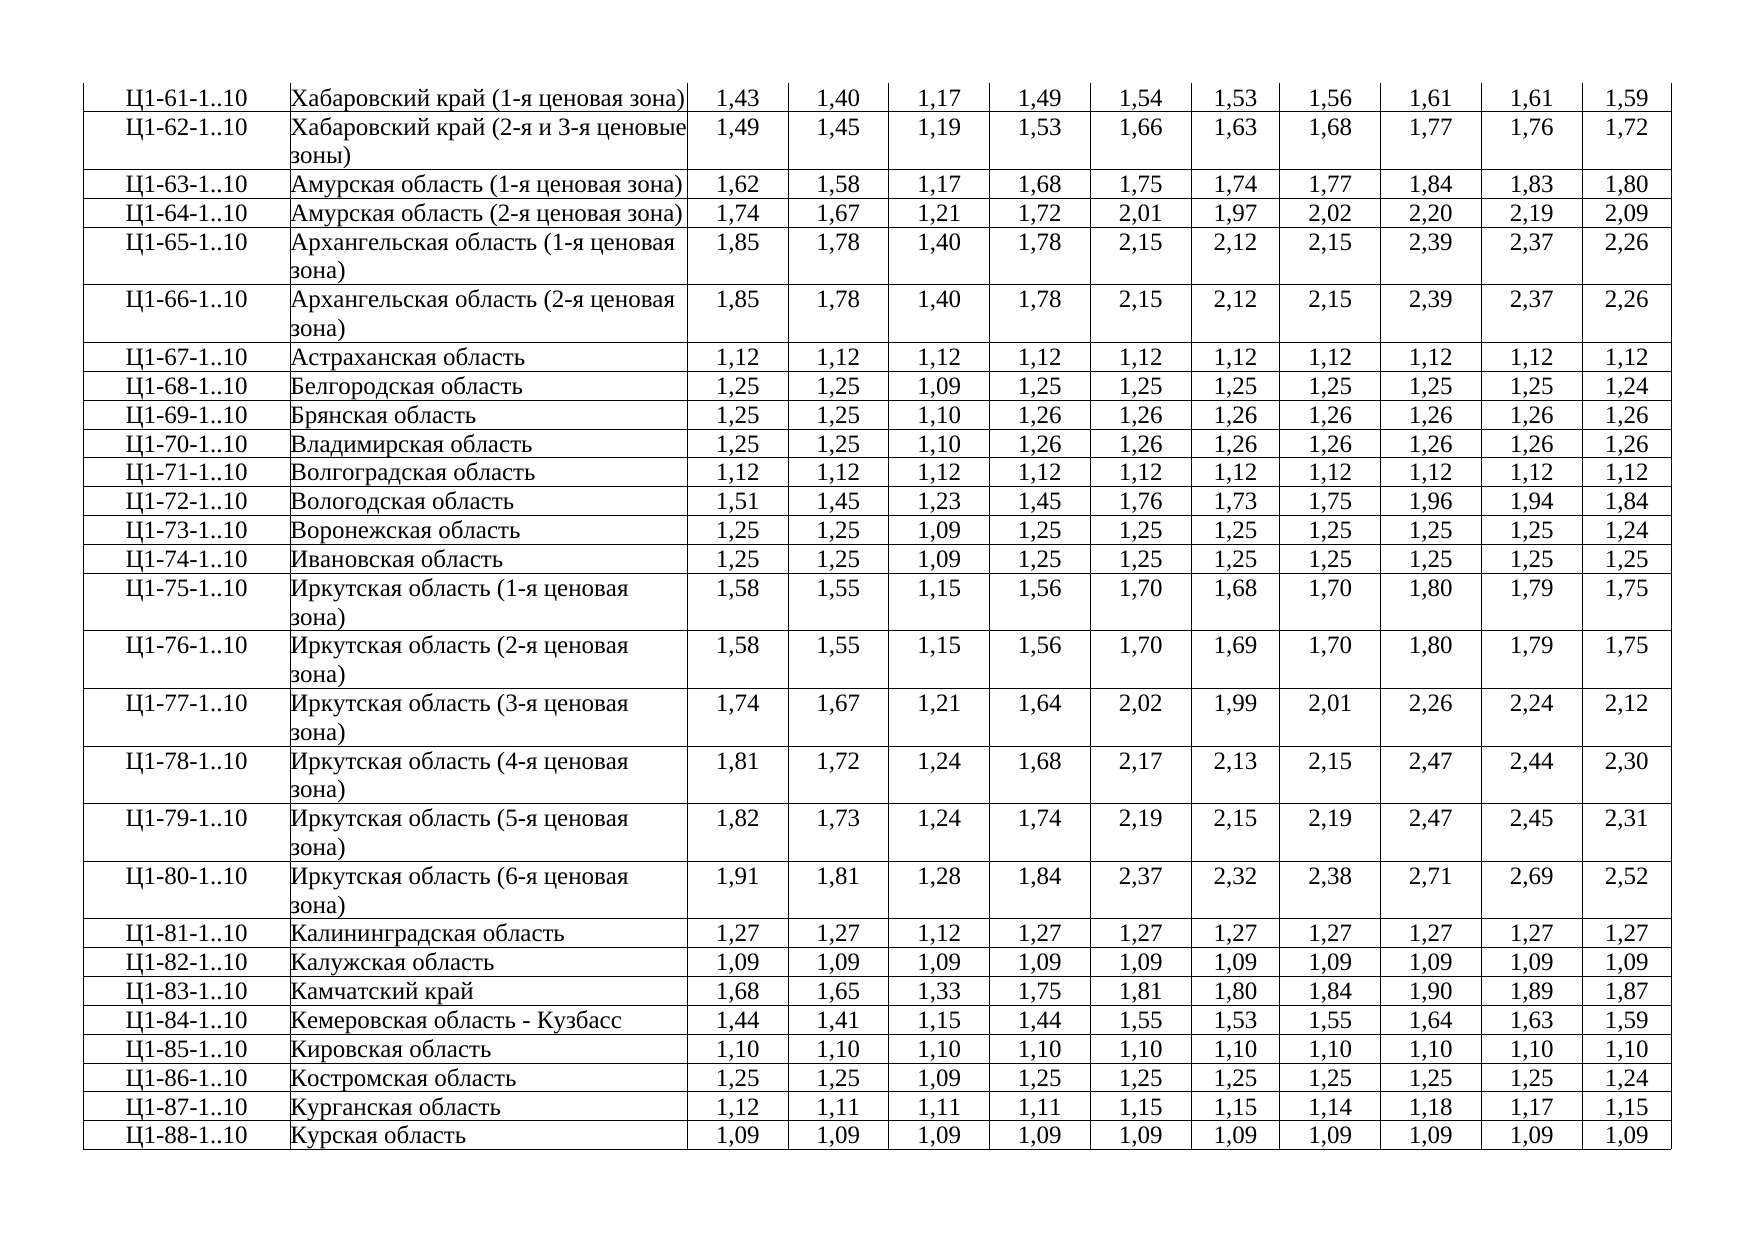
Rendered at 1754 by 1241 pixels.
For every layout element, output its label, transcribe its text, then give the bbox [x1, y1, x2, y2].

table_cell 1,70 [1280, 631, 1380, 688]
table_cell 1,79 [1482, 631, 1582, 688]
table_cell 2,47 [1381, 804, 1481, 861]
table_cell Ц1-86-1..10 [84, 1064, 290, 1091]
table_cell 1,10 [688, 1035, 788, 1063]
table_cell 1,26 [1192, 430, 1279, 457]
table_cell 1,27 [1381, 919, 1481, 947]
table_cell Хабаровский край (1-я ценовая зона) [291, 83, 687, 111]
table_cell Ц1-66-1..10 [84, 285, 290, 342]
table_cell 1,70 [1091, 574, 1191, 630]
table_cell 1,09 [789, 1121, 888, 1149]
table_cell 1,11 [789, 1092, 888, 1120]
table_cell 1,27 [1482, 919, 1582, 947]
table_cell 1,25 [1381, 1064, 1481, 1091]
table_cell 1,75 [1583, 631, 1671, 688]
table_cell 1,25 [1583, 545, 1671, 573]
table_cell 1,80 [1192, 977, 1279, 1005]
table_cell 2,24 [1482, 689, 1582, 746]
table_cell Ивановская область [291, 545, 687, 573]
table_cell 1,09 [889, 372, 989, 400]
table_cell 1,26 [1482, 401, 1582, 429]
table_cell 1,12 [1482, 343, 1582, 371]
table_cell Ц1-80-1..10 [84, 862, 290, 918]
table_cell 1,78 [789, 285, 888, 342]
table_cell 1,10 [1091, 1035, 1191, 1063]
table_cell 1,26 [1381, 430, 1481, 457]
table_cell 1,81 [688, 747, 788, 803]
table_cell 1,76 [1482, 112, 1582, 169]
table_cell 1,09 [1091, 1121, 1191, 1149]
table_cell 1,68 [990, 747, 1090, 803]
table_cell 1,73 [789, 804, 888, 861]
table_cell 1,25 [1482, 516, 1582, 544]
table_cell 1,63 [1482, 1006, 1582, 1034]
table_cell 1,99 [1192, 689, 1279, 746]
table_cell 1,70 [1280, 574, 1380, 630]
table_cell 1,56 [1280, 83, 1380, 111]
table_cell 1,75 [1583, 574, 1671, 630]
table_cell Ц1-62-1..10 [84, 112, 290, 169]
table_cell Ц1-79-1..10 [84, 804, 290, 861]
table_cell 1,65 [789, 977, 888, 1005]
table_cell 1,55 [789, 631, 888, 688]
table_cell 2,19 [1091, 804, 1191, 861]
table_cell 1,09 [889, 516, 989, 544]
table_cell 1,24 [1583, 516, 1671, 544]
table_cell Калининградская область [291, 919, 687, 947]
table_cell 1,10 [990, 1035, 1090, 1063]
table_cell 1,81 [789, 862, 888, 918]
table_cell 1,74 [990, 804, 1090, 861]
table_cell 1,09 [1583, 1121, 1671, 1149]
table_cell Кировская область [291, 1035, 687, 1063]
table_cell 2,69 [1482, 862, 1582, 918]
table_cell 2,32 [1192, 862, 1279, 918]
table_cell 1,49 [688, 112, 788, 169]
table_cell 1,82 [688, 804, 788, 861]
table_cell 1,25 [688, 430, 788, 457]
table_cell Кемеровская область - Кузбасс [291, 1006, 687, 1034]
table_cell 1,89 [1482, 977, 1582, 1005]
table_cell 1,15 [889, 1006, 989, 1034]
table_cell 2,01 [1091, 199, 1191, 227]
table_cell 1,74 [688, 199, 788, 227]
table_cell 1,26 [990, 401, 1090, 429]
table_cell 1,51 [688, 487, 788, 515]
table_cell 2,38 [1280, 862, 1380, 918]
table_cell 2,19 [1280, 804, 1380, 861]
table_cell 1,25 [688, 372, 788, 400]
table_cell 1,12 [1091, 458, 1191, 486]
table_cell Ц1-83-1..10 [84, 977, 290, 1005]
table_cell 2,12 [1583, 689, 1671, 746]
table_cell 1,25 [1280, 372, 1380, 400]
table_cell 1,78 [990, 228, 1090, 284]
table_cell Ц1-77-1..10 [84, 689, 290, 746]
table_cell 1,12 [1583, 343, 1671, 371]
table_cell 1,25 [1280, 516, 1380, 544]
table_cell Ц1-81-1..10 [84, 919, 290, 947]
table_cell 1,55 [1091, 1006, 1191, 1034]
table_cell 1,10 [1583, 1035, 1671, 1063]
table_cell 1,70 [1091, 631, 1191, 688]
table_cell 1,94 [1482, 487, 1582, 515]
table_cell Калужская область [291, 948, 687, 976]
table_cell 1,09 [1192, 948, 1279, 976]
table_cell 1,15 [1091, 1092, 1191, 1120]
table_cell 1,25 [1091, 516, 1191, 544]
table_cell 1,25 [990, 1064, 1090, 1091]
table_cell 1,75 [1091, 170, 1191, 198]
table_cell 1,45 [789, 112, 888, 169]
table_cell 1,12 [990, 458, 1090, 486]
table_cell 1,10 [1192, 1035, 1279, 1063]
table_cell 1,09 [688, 1121, 788, 1149]
table_cell Иркутская область (1-я ценовая зона) [291, 574, 687, 630]
table_cell Ц1-74-1..10 [84, 545, 290, 573]
table_cell Амурская область (1-я ценовая зона) [291, 170, 687, 198]
table_cell 1,21 [889, 199, 989, 227]
table_cell 2,44 [1482, 747, 1582, 803]
table_cell 1,25 [1192, 545, 1279, 573]
table_cell 1,19 [889, 112, 989, 169]
table_cell 1,25 [1280, 1064, 1380, 1091]
table_cell Вологодская область [291, 487, 687, 515]
table_cell 1,25 [990, 372, 1090, 400]
table_cell 1,12 [789, 343, 888, 371]
table_cell 1,75 [990, 977, 1090, 1005]
table_cell 1,26 [1381, 401, 1481, 429]
table_cell 1,49 [990, 83, 1090, 111]
table_cell 1,12 [889, 919, 989, 947]
table_cell 1,78 [990, 285, 1090, 342]
table_cell 1,55 [789, 574, 888, 630]
table_cell 1,66 [1091, 112, 1191, 169]
table_cell 1,12 [688, 458, 788, 486]
table_cell Ц1-75-1..10 [84, 574, 290, 630]
table_cell 1,10 [889, 401, 989, 429]
table_cell 2,47 [1381, 747, 1481, 803]
table_cell 2,19 [1482, 199, 1582, 227]
table_cell 1,25 [789, 516, 888, 544]
table_cell Ц1-71-1..10 [84, 458, 290, 486]
table_cell 2,15 [1280, 747, 1380, 803]
table_cell Иркутская область (3-я ценовая зона) [291, 689, 687, 746]
table_cell Архангельская область (2-я ценовая зона) [291, 285, 687, 342]
table_cell 2,39 [1381, 228, 1481, 284]
table_cell 1,59 [1583, 83, 1671, 111]
table_cell Ц1-61-1..10 [84, 83, 290, 111]
table_cell 1,10 [889, 430, 989, 457]
table_cell 1,09 [688, 948, 788, 976]
table_cell 1,12 [1583, 458, 1671, 486]
table_cell 2,15 [1192, 804, 1279, 861]
table_cell 2,09 [1583, 199, 1671, 227]
table_cell 2,26 [1583, 228, 1671, 284]
table_cell 1,12 [1381, 343, 1481, 371]
table_cell 2,37 [1091, 862, 1191, 918]
table_cell 1,09 [889, 545, 989, 573]
table_cell Ц1-72-1..10 [84, 487, 290, 515]
table_cell 1,12 [1091, 343, 1191, 371]
table_cell 1,09 [889, 1064, 989, 1091]
table_cell 1,09 [1482, 948, 1582, 976]
table_cell Ц1-69-1..10 [84, 401, 290, 429]
table_cell 1,12 [889, 343, 989, 371]
table_cell 2,45 [1482, 804, 1582, 861]
table_cell Архангельская область (1-я ценовая зона) [291, 228, 687, 284]
table_cell 1,25 [1091, 1064, 1191, 1091]
table_cell 1,40 [889, 285, 989, 342]
table_cell Ц1-82-1..10 [84, 948, 290, 976]
table_cell 1,61 [1482, 83, 1582, 111]
table_cell 1,10 [889, 1035, 989, 1063]
table_cell 1,96 [1381, 487, 1481, 515]
table_cell 1,78 [789, 228, 888, 284]
table_cell 1,25 [1482, 1064, 1582, 1091]
table_cell 1,81 [1091, 977, 1191, 1005]
table_cell 1,26 [1192, 401, 1279, 429]
table_cell 1,27 [789, 919, 888, 947]
table_cell 2,13 [1192, 747, 1279, 803]
table_cell Курская область [291, 1121, 687, 1149]
table_cell 1,17 [889, 170, 989, 198]
table_cell 1,25 [1482, 545, 1582, 573]
table_cell 1,56 [990, 574, 1090, 630]
table_cell 1,09 [789, 948, 888, 976]
table_cell 1,72 [789, 747, 888, 803]
table_cell 1,24 [889, 804, 989, 861]
table_cell Ц1-76-1..10 [84, 631, 290, 688]
table_cell 1,25 [990, 545, 1090, 573]
table_cell 1,28 [889, 862, 989, 918]
table_cell 2,15 [1280, 285, 1380, 342]
table_cell Ц1-68-1..10 [84, 372, 290, 400]
table_cell 1,12 [789, 458, 888, 486]
table_cell 1,12 [1192, 458, 1279, 486]
table_cell 1,11 [889, 1092, 989, 1120]
table_cell 1,09 [1482, 1121, 1582, 1149]
table_cell 1,33 [889, 977, 989, 1005]
table_cell 1,26 [990, 430, 1090, 457]
table_cell 1,25 [990, 516, 1090, 544]
table_cell Ц1-63-1..10 [84, 170, 290, 198]
table_cell 2,30 [1583, 747, 1671, 803]
table_cell 1,76 [1091, 487, 1191, 515]
table_cell 1,10 [1482, 1035, 1582, 1063]
table_cell 1,25 [1192, 516, 1279, 544]
table_cell 1,26 [1091, 430, 1191, 457]
table_cell 1,14 [1280, 1092, 1380, 1120]
table_cell 1,80 [1381, 574, 1481, 630]
table_cell 1,26 [1583, 430, 1671, 457]
table_cell 1,83 [1482, 170, 1582, 198]
table_cell 2,37 [1482, 228, 1582, 284]
table_cell 1,25 [688, 401, 788, 429]
table_cell 1,09 [990, 948, 1090, 976]
table_cell 1,27 [990, 919, 1090, 947]
table_cell 1,25 [789, 401, 888, 429]
table_cell 1,44 [990, 1006, 1090, 1034]
table_cell 1,25 [1192, 1064, 1279, 1091]
table_cell 1,25 [1482, 372, 1582, 400]
table_cell 2,17 [1091, 747, 1191, 803]
table_cell 1,09 [1091, 948, 1191, 976]
table_cell 1,80 [1583, 170, 1671, 198]
table_cell 1,27 [1091, 919, 1191, 947]
table_cell 1,17 [1482, 1092, 1582, 1120]
table_cell 1,68 [1280, 112, 1380, 169]
table_cell 2,12 [1192, 285, 1279, 342]
table_cell 1,10 [1280, 1035, 1380, 1063]
table_cell 1,12 [1482, 458, 1582, 486]
table_cell 1,18 [1381, 1092, 1481, 1120]
table_cell 1,26 [1280, 430, 1380, 457]
table_cell 1,09 [990, 1121, 1090, 1149]
table_cell 1,11 [990, 1092, 1090, 1120]
table_cell 1,68 [990, 170, 1090, 198]
table_cell 1,68 [688, 977, 788, 1005]
table_cell 1,85 [688, 228, 788, 284]
table_cell 1,25 [789, 1064, 888, 1091]
table_cell Иркутская область (4-я ценовая зона) [291, 747, 687, 803]
table_cell 1,09 [1583, 948, 1671, 976]
table_cell Волгоградская область [291, 458, 687, 486]
table_cell 1,24 [889, 747, 989, 803]
table_cell 1,61 [1381, 83, 1481, 111]
table_cell Иркутская область (6-я ценовая зона) [291, 862, 687, 918]
table_cell 1,56 [990, 631, 1090, 688]
table_cell 2,15 [1091, 285, 1191, 342]
table_cell 1,77 [1280, 170, 1380, 198]
table_cell 1,09 [1280, 1121, 1380, 1149]
table_cell 1,09 [1381, 948, 1481, 976]
table_cell Ц1-87-1..10 [84, 1092, 290, 1120]
table_cell 2,12 [1192, 228, 1279, 284]
table_cell 2,15 [1280, 228, 1380, 284]
table_cell Ц1-73-1..10 [84, 516, 290, 544]
table_cell 1,90 [1381, 977, 1481, 1005]
table_cell 1,10 [1381, 1035, 1481, 1063]
table_cell 1,23 [889, 487, 989, 515]
table_cell 2,71 [1381, 862, 1481, 918]
table_cell 1,53 [1192, 83, 1279, 111]
table_cell 1,68 [1192, 574, 1279, 630]
table_cell 1,97 [1192, 199, 1279, 227]
table_cell 1,12 [990, 343, 1090, 371]
table_cell 1,09 [889, 1121, 989, 1149]
table_cell Ц1-67-1..10 [84, 343, 290, 371]
table_cell 1,40 [889, 228, 989, 284]
table_cell 1,54 [1091, 83, 1191, 111]
table_cell Ц1-65-1..10 [84, 228, 290, 284]
table_cell 1,91 [688, 862, 788, 918]
table_cell 1,09 [889, 948, 989, 976]
table_cell 1,26 [1091, 401, 1191, 429]
table_cell 1,15 [1583, 1092, 1671, 1120]
table_cell 1,74 [1192, 170, 1279, 198]
table_cell 1,24 [1583, 372, 1671, 400]
table_cell 1,12 [688, 343, 788, 371]
table_cell 1,85 [688, 285, 788, 342]
table_cell 1,44 [688, 1006, 788, 1034]
table_cell 1,27 [688, 919, 788, 947]
table_cell 1,72 [1583, 112, 1671, 169]
table_cell 1,25 [1091, 545, 1191, 573]
table_cell 2,52 [1583, 862, 1671, 918]
table_cell 1,80 [1381, 631, 1481, 688]
table_cell 1,79 [1482, 574, 1582, 630]
table_cell 1,63 [1192, 112, 1279, 169]
table_cell 1,15 [889, 574, 989, 630]
table_cell 2,39 [1381, 285, 1481, 342]
table_cell Камчатский край [291, 977, 687, 1005]
table_cell 1,59 [1583, 1006, 1671, 1034]
table_cell 1,64 [990, 689, 1090, 746]
table_cell 1,27 [1280, 919, 1380, 947]
table_cell 2,02 [1091, 689, 1191, 746]
table_cell 1,58 [688, 631, 788, 688]
table_cell 2,02 [1280, 199, 1380, 227]
table_cell 1,25 [789, 430, 888, 457]
table_cell Иркутская область (2-я ценовая зона) [291, 631, 687, 688]
table_cell 1,25 [688, 545, 788, 573]
table_cell 1,62 [688, 170, 788, 198]
table_cell 1,72 [990, 199, 1090, 227]
table_cell 1,25 [1091, 372, 1191, 400]
table_cell 1,67 [789, 199, 888, 227]
table_cell 1,26 [1482, 430, 1582, 457]
table_cell Ц1-64-1..10 [84, 199, 290, 227]
table_cell Хабаровский край (2-я и 3-я ценовые зоны) [291, 112, 687, 169]
table_cell Ц1-78-1..10 [84, 747, 290, 803]
table_cell 2,37 [1482, 285, 1582, 342]
table_cell 1,41 [789, 1006, 888, 1034]
table_cell Брянская область [291, 401, 687, 429]
table_cell 1,25 [1381, 516, 1481, 544]
table_cell 1,15 [889, 631, 989, 688]
table_cell 1,12 [1280, 343, 1380, 371]
table_cell 1,25 [789, 372, 888, 400]
table_cell Иркутская область (5-я ценовая зона) [291, 804, 687, 861]
table_cell Белгородская область [291, 372, 687, 400]
table_cell 1,75 [1280, 487, 1380, 515]
table_cell Ц1-70-1..10 [84, 430, 290, 457]
table_cell 1,12 [1192, 343, 1279, 371]
table_cell 1,58 [789, 170, 888, 198]
table_cell 1,25 [789, 545, 888, 573]
table_cell 1,09 [1381, 1121, 1481, 1149]
table_cell Ц1-88-1..10 [84, 1121, 290, 1149]
table_cell 1,24 [1583, 1064, 1671, 1091]
table_cell 1,84 [990, 862, 1090, 918]
table_cell 1,55 [1280, 1006, 1380, 1034]
table_cell 1,12 [1381, 458, 1481, 486]
table_cell 1,09 [1192, 1121, 1279, 1149]
table_cell 1,67 [789, 689, 888, 746]
table_cell 1,21 [889, 689, 989, 746]
table_cell 1,25 [1192, 372, 1279, 400]
table_cell 1,12 [889, 458, 989, 486]
table_cell 1,25 [1280, 545, 1380, 573]
table_cell 1,73 [1192, 487, 1279, 515]
table_cell Ц1-85-1..10 [84, 1035, 290, 1063]
table_cell 1,74 [688, 689, 788, 746]
table_cell Воронежская область [291, 516, 687, 544]
table_cell Курганская область [291, 1092, 687, 1120]
table_cell 1,25 [1381, 545, 1481, 573]
table_cell 2,26 [1583, 285, 1671, 342]
table_cell 1,43 [688, 83, 788, 111]
table_cell 2,01 [1280, 689, 1380, 746]
table_cell 1,25 [688, 1064, 788, 1091]
table_cell 1,12 [688, 1092, 788, 1120]
table_cell 1,25 [688, 516, 788, 544]
table_cell 1,26 [1280, 401, 1380, 429]
table_cell 1,27 [1583, 919, 1671, 947]
table_cell 1,12 [1280, 458, 1380, 486]
table_cell Владимирская область [291, 430, 687, 457]
table_cell 1,25 [1381, 372, 1481, 400]
table_cell Костромская область [291, 1064, 687, 1091]
table_cell 1,10 [789, 1035, 888, 1063]
table_cell Ц1-84-1..10 [84, 1006, 290, 1034]
table_cell Амурская область (2-я ценовая зона) [291, 199, 687, 227]
table_cell 2,31 [1583, 804, 1671, 861]
table_cell 1,17 [889, 83, 989, 111]
table_cell 1,84 [1280, 977, 1380, 1005]
table_cell 1,45 [789, 487, 888, 515]
table_cell 1,53 [1192, 1006, 1279, 1034]
table_cell 1,84 [1381, 170, 1481, 198]
table_cell 2,26 [1381, 689, 1481, 746]
table_cell 1,45 [990, 487, 1090, 515]
table_cell 1,77 [1381, 112, 1481, 169]
table_cell 1,84 [1583, 487, 1671, 515]
table_cell 1,09 [1280, 948, 1380, 976]
table_cell 2,15 [1091, 228, 1191, 284]
table_cell 1,26 [1583, 401, 1671, 429]
table_cell 1,87 [1583, 977, 1671, 1005]
table_cell 1,40 [789, 83, 888, 111]
table_cell 1,15 [1192, 1092, 1279, 1120]
table_cell Астраханская область [291, 343, 687, 371]
table_cell 1,58 [688, 574, 788, 630]
table_cell 1,27 [1192, 919, 1279, 947]
table_cell 1,69 [1192, 631, 1279, 688]
table_cell 1,64 [1381, 1006, 1481, 1034]
table_cell 1,53 [990, 112, 1090, 169]
table_cell 2,20 [1381, 199, 1481, 227]
